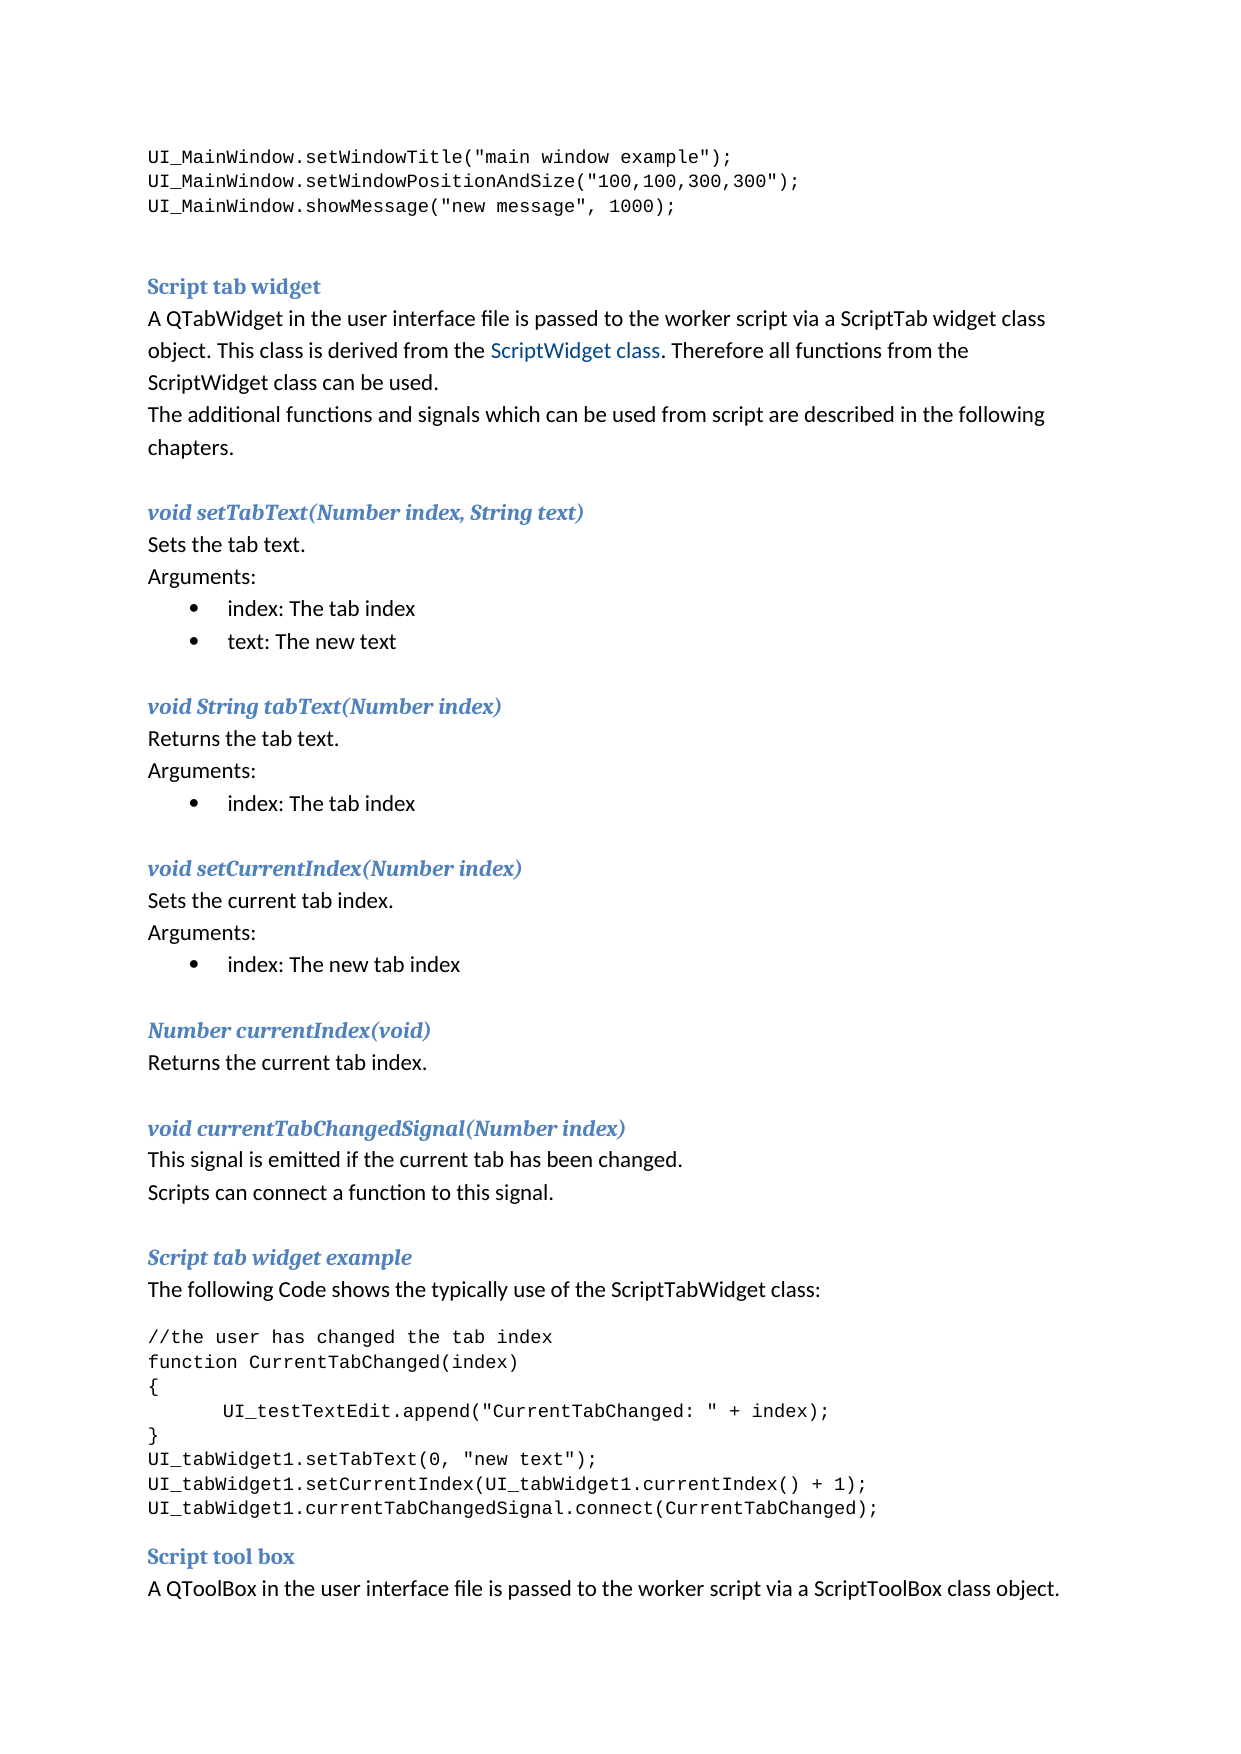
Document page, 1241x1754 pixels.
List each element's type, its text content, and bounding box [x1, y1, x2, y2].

subtitle Number currentIndex(void) [148, 1018, 1093, 1044]
text function CurrentTabChanged(index) [148, 1353, 1093, 1374]
text Arguments: [148, 918, 1093, 946]
text Sets the tab text. [148, 530, 1093, 558]
subtitle Script tool box [148, 1544, 1093, 1570]
subtitle Script tab widget example [148, 1245, 1093, 1271]
text UI_tabWidget1.currentTabChangedSignal.connect(CurrentTabChanged); [148, 1499, 1093, 1520]
text Scripts can connect a function to this signal. [148, 1178, 1093, 1206]
text Returns the current tab index. [148, 1048, 1093, 1076]
text Returns the tab text. [148, 724, 1093, 752]
text A QTabWidget in the user interface file is passed to the worker script via a ScriptTab widget class object. This class is derived from the ScriptWidget class. Therefore all functions from the ScriptWidget class can be used. [148, 304, 1093, 396]
subtitle Script tab widget [148, 274, 1093, 300]
text Arguments: [148, 756, 1093, 784]
text UI_testTextEdit.append("CurrentTabChanged: " + index); [148, 1401, 1093, 1423]
text //the user has changed the tab index [148, 1328, 1093, 1349]
text UI_MainWindow.setWindowPositionAndSize("100,100,300,300"); [148, 172, 1093, 193]
subtitle void setTabText(Number index, String text) [148, 500, 1093, 526]
text UI_MainWindow.setWindowTitle("main window example"); [148, 148, 1093, 169]
text This signal is emitted if the current tab has been changed. [148, 1146, 1093, 1173]
text UI_tabWidget1.setTabText(0, "new text"); [148, 1450, 1093, 1471]
subtitle void currentTabChangedSignal(Number index) [148, 1115, 1093, 1142]
text The following Code shows the typically use of the ScriptTabWidget class: [148, 1275, 1093, 1303]
text Arguments: [148, 562, 1093, 590]
subtitle void setCurrentIndex(Number index) [148, 856, 1093, 882]
list index: The new tab index [190, 951, 1093, 978]
text UI_MainWindow.showMessage("new message", 1000); [148, 196, 1093, 218]
text } [148, 1426, 1093, 1447]
text UI_tabWidget1.setCurrentIndex(UI_tabWidget1.currentIndex() + 1); [148, 1474, 1093, 1496]
list index: The tab index [190, 594, 1093, 623]
list text: The new text [190, 627, 1093, 655]
text The additional functions and signals which can be used from script are described in the following chapters. [148, 401, 1093, 461]
text A QToolBox in the user interface file is passed to the worker script via a ScriptToolBox class object. [148, 1574, 1093, 1602]
text { [148, 1377, 1093, 1398]
subtitle void String tabText(Number index) [148, 694, 1093, 720]
text Sets the current tab index. [148, 886, 1093, 914]
list index: The tab index [190, 789, 1093, 817]
